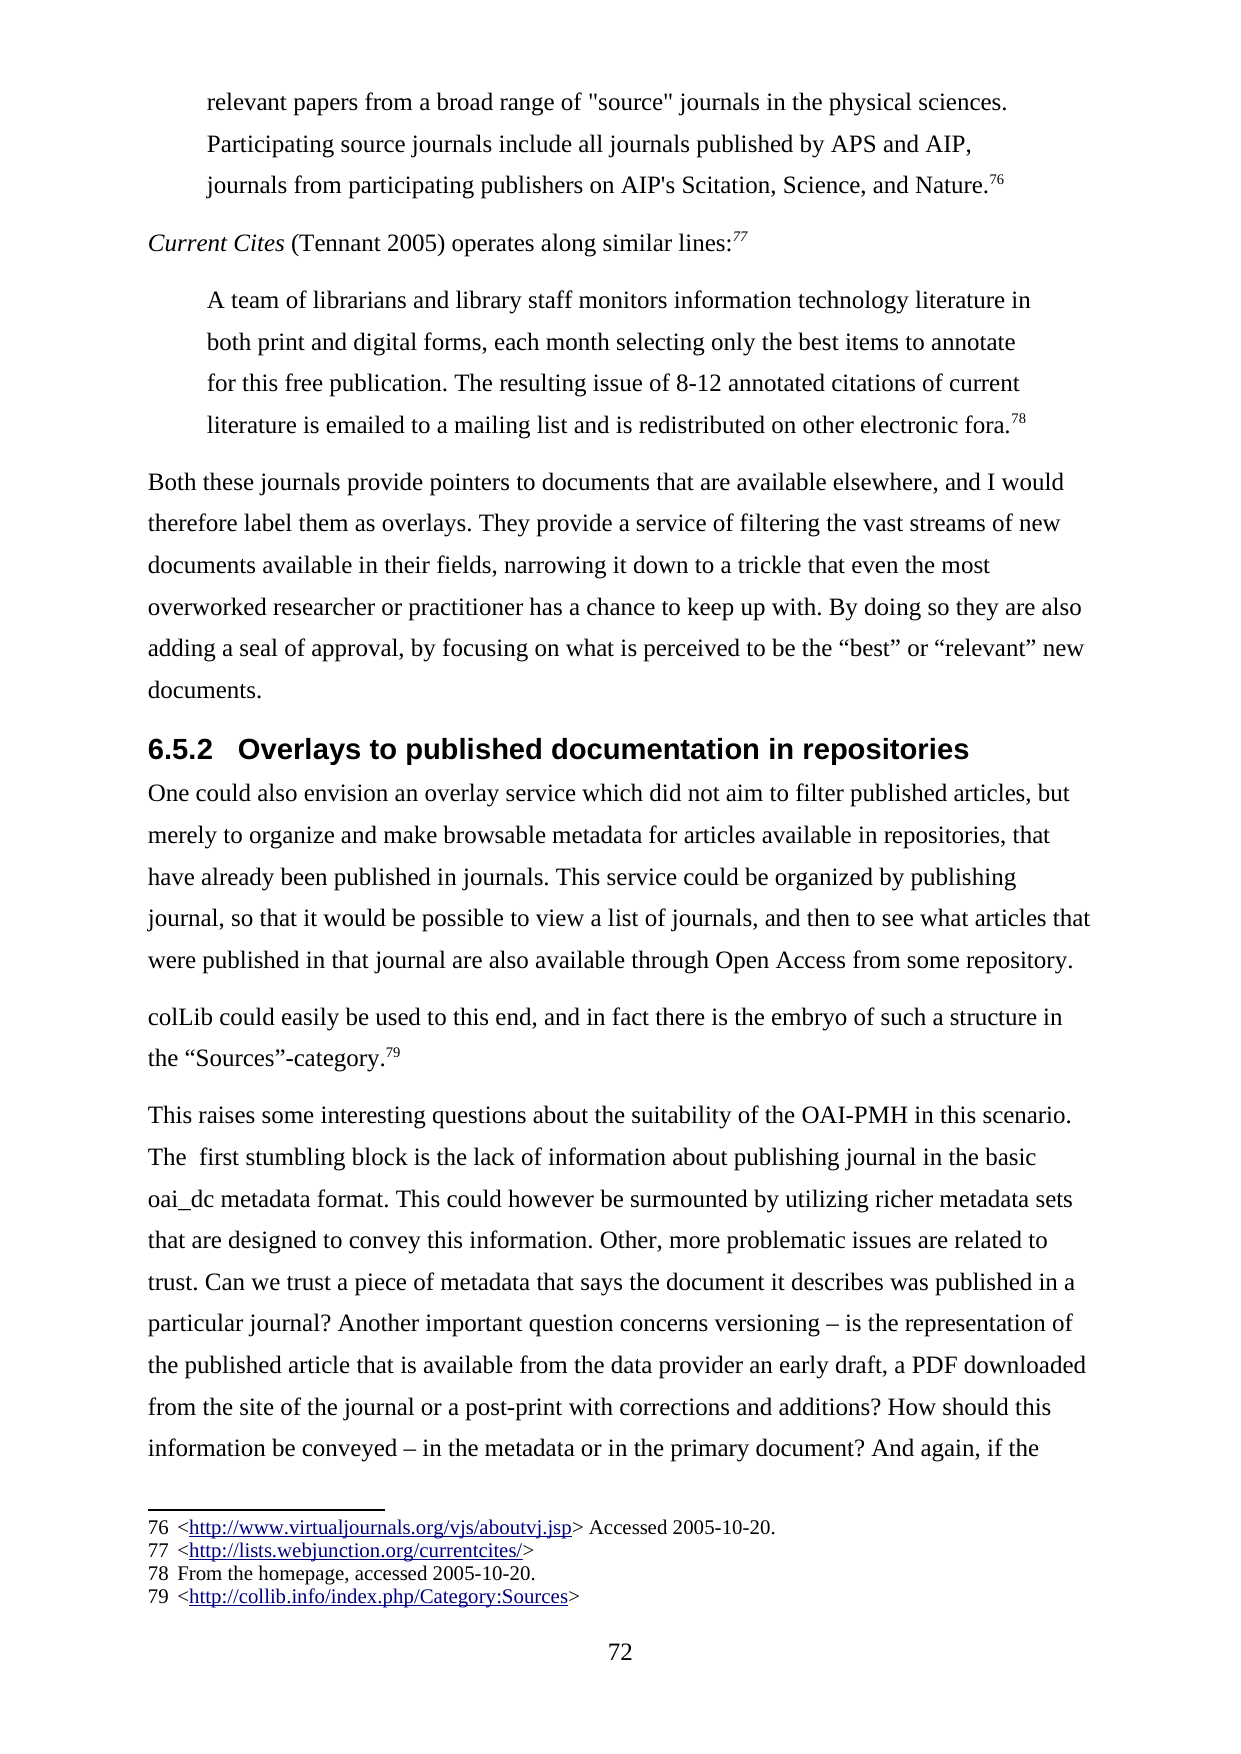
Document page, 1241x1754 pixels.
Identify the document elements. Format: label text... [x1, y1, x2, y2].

text Current Cites (Tennant 2005) operates along similar lines: [148, 229, 1093, 257]
text relevant papers from a broad range of "source" journals in the physical sciences. Participating source journals include all journals published by APS and AIP, journals from participating publishers on AIP's Scitation, Science, and Nature. [207, 88, 1033, 199]
text <http://www.virtualjournals.org/vjs/aboutvj.jsp> Accessed 2005-10-20. [148, 1516, 1093, 1539]
text <http://collib.info/index.php/Category:Sources> [148, 1585, 1093, 1608]
text Both these journals provide pointers to documents that are available elsewhere, and I would therefore label them as overlays. They provide a service of filtering the vast streams of new documents available in their fields, narrowing it down to a trickle that even the most overworked researcher or practitioner has a chance to keep up with. By doing so they are also adding a seal of approval, by focusing on what is perceived to be the “best” or “relevant” new documents. [148, 468, 1093, 703]
text This raises some interesting questions about the suitability of the OAI-PMH in this scenario. The first stumbling block is the lack of information about publishing journal in the basic oai_dc metadata format. This could however be surmounted by utilizing richer metadata sets that are designed to convey this information. Other, more problematic issues are related to trust. Can we trust a piece of metadata that says the document it describes was published in a particular journal? Another important question concerns versioning – is the representation of the published article that is available from the data provider an early draft, a PDF downloaded from the site of the journal or a post-print with corrections and additions? How should this information be conveyed – in the metadata or in the primary document? And again, if the [148, 1102, 1093, 1462]
text <http://lists.webjunction.org/currentcites/> [148, 1539, 1093, 1562]
text One could also envision an overlay service which did not aim to filter published articles, but merely to organize and make browsable metadata for articles available in repositories, that have already been published in journals. This service could be organized by publishing journal, so that it would be possible to view a list of journals, and then to see what articles that were published in that journal are also available through Open Access from some repository. [148, 779, 1093, 973]
subtitle Overlays to published documentation in repositories [148, 733, 1093, 766]
text A team of librarians and library staff monitors information technology literature in both print and digital forms, each month selecting only the best items to annotate for this free publication. The resulting issue of 8-12 annotated citations of current literature is emailed to a mailing list and is redistributed on other electronic fora. [207, 286, 1033, 438]
text colLib could easily be used to this end, and in fact there is the embryo of such a structure in the “Sources”-category. [148, 1003, 1093, 1072]
text From the homepage, accessed 2005-10-20. [148, 1562, 1093, 1585]
